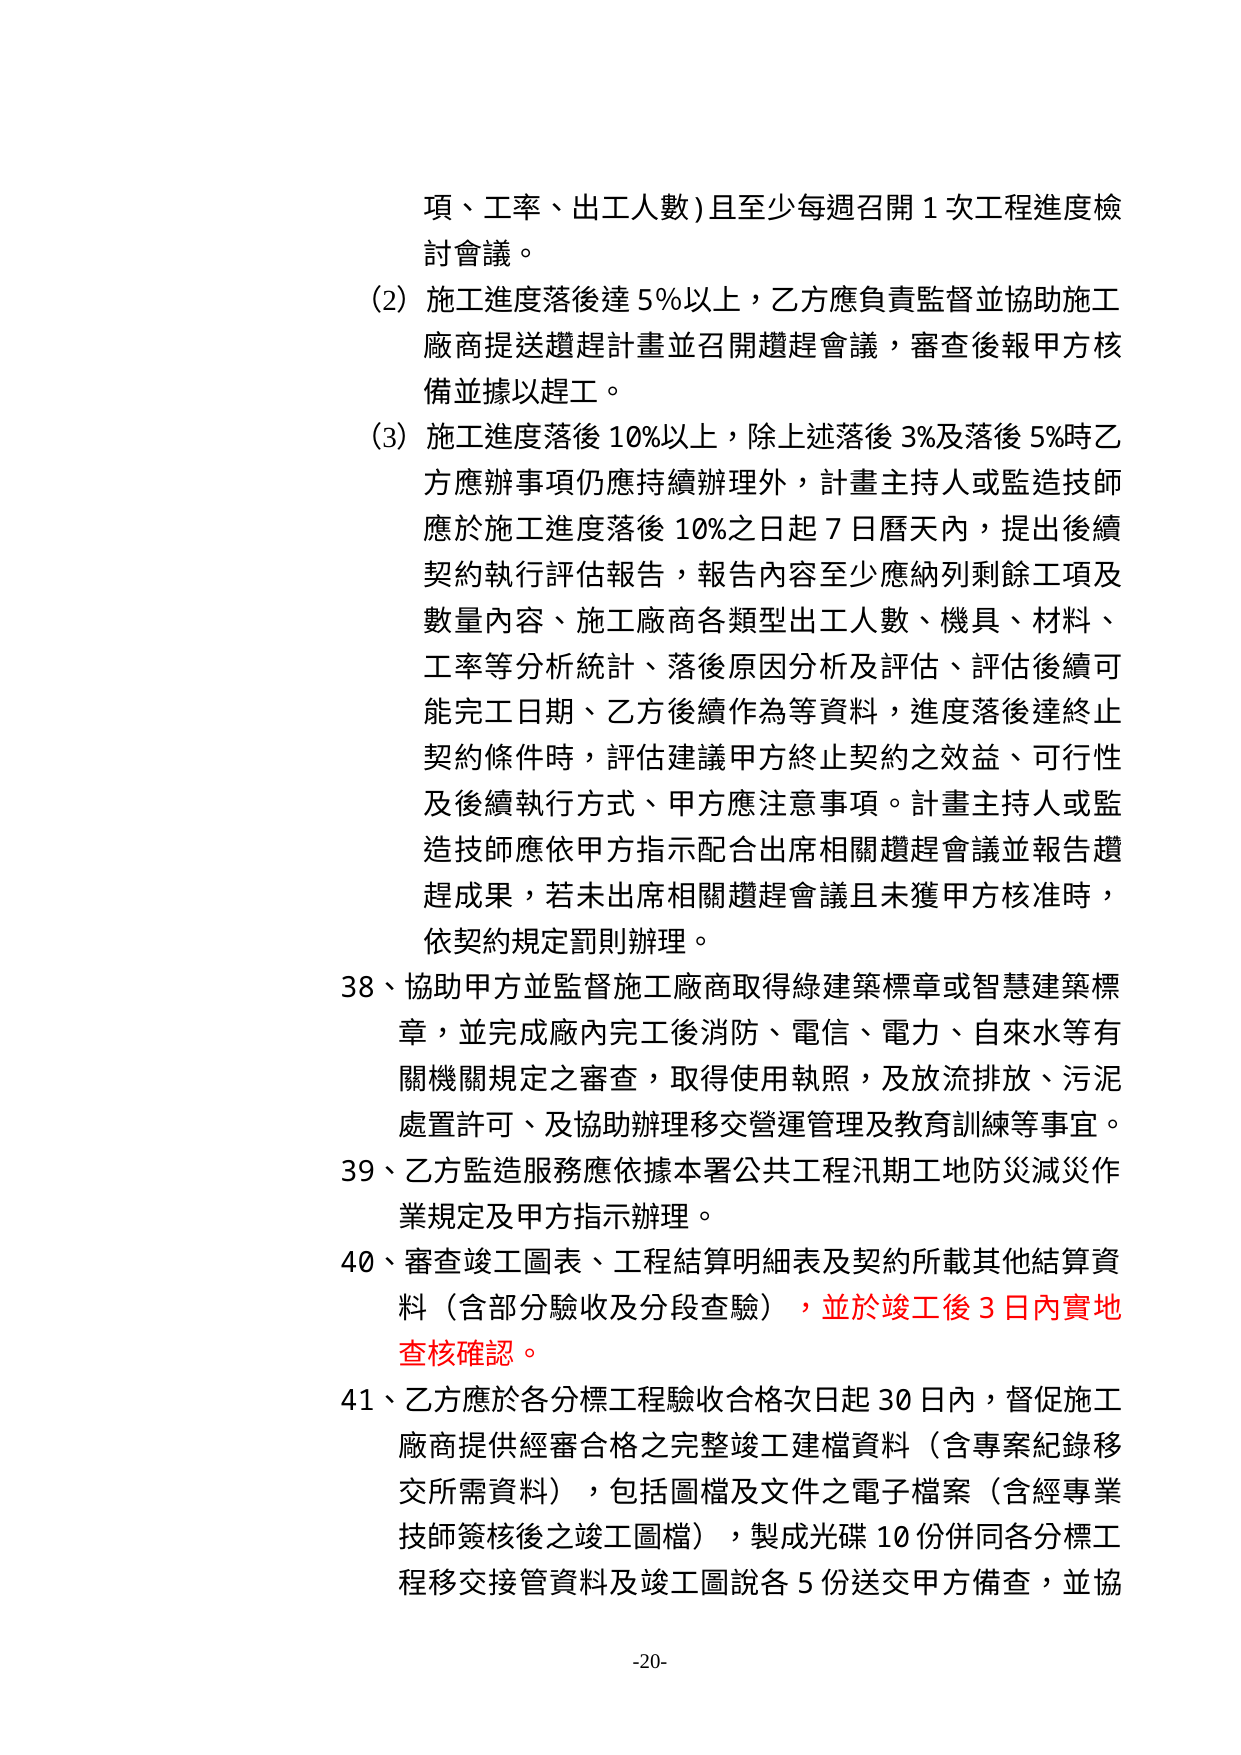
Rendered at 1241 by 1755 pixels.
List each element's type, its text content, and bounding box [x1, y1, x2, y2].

list 項、工率、出工人數)且至少每週召開1次工程進度檢討會議。 [353, 182, 1122, 274]
list 乙方監造服務應依據本署公共工程汛期工地防災減災作業規定及甲方指示辦理。 [340, 1144, 1122, 1236]
list 施工進度落後達5％以上，乙方應負責監督並協助施工廠商提送趲趕計畫並召開趲趕會議，審查後報甲方核備並據以趕工。 [353, 274, 1122, 411]
list 乙方應於各分標工程驗收合格次日起30日內，督促施工廠商提供經審合格之完整竣工建檔資料（含專案紀錄移交所需資料），包括圖檔及文件之電子檔案（含經專業技師簽核後之竣工圖檔），製成光碟10份併同各分標工程移交接管資料及竣工圖說各5份送交甲方備查，並協 [340, 1374, 1122, 1603]
list 審查竣工圖表、工程結算明細表及契約所載其他結算資料（含部分驗收及分段查驗），並於竣工後3日內實地查核確認。 [340, 1236, 1122, 1374]
list 施工進度落後10%以上，除上述落後3%及落後5%時乙方應辦事項仍應持續辦理外，計畫主持人或監造技師應於施工進度落後10%之日起7日曆天內，提出後續契約執行評估報告，報告內容至少應納列剩餘工項及數量內容、施工廠商各類型出工人數、機具、材料、工率等分析統計、落後原因分析及評估、評估後續可能完工日期、乙方後續作為等資料，進度落後達終止契約條件時，評估建議甲方終止契約之效益、可行性及後續執行方式、甲方應注意事項。計畫主持人或監造技師應依甲方指示配合出席相關趲趕會議並報告趲趕成果，若未出席相關趲趕會議且未獲甲方核准時，依契約規定罰則辦理。 [353, 411, 1122, 961]
list 協助甲方並監督施工廠商取得綠建築標章或智慧建築標章，並完成廠內完工後消防、電信、電力、自來水等有關機關規定之審查，取得使用執照，及放流排放、污泥處置許可、及協助辦理移交營運管理及教育訓練等事宜。 [340, 961, 1122, 1144]
